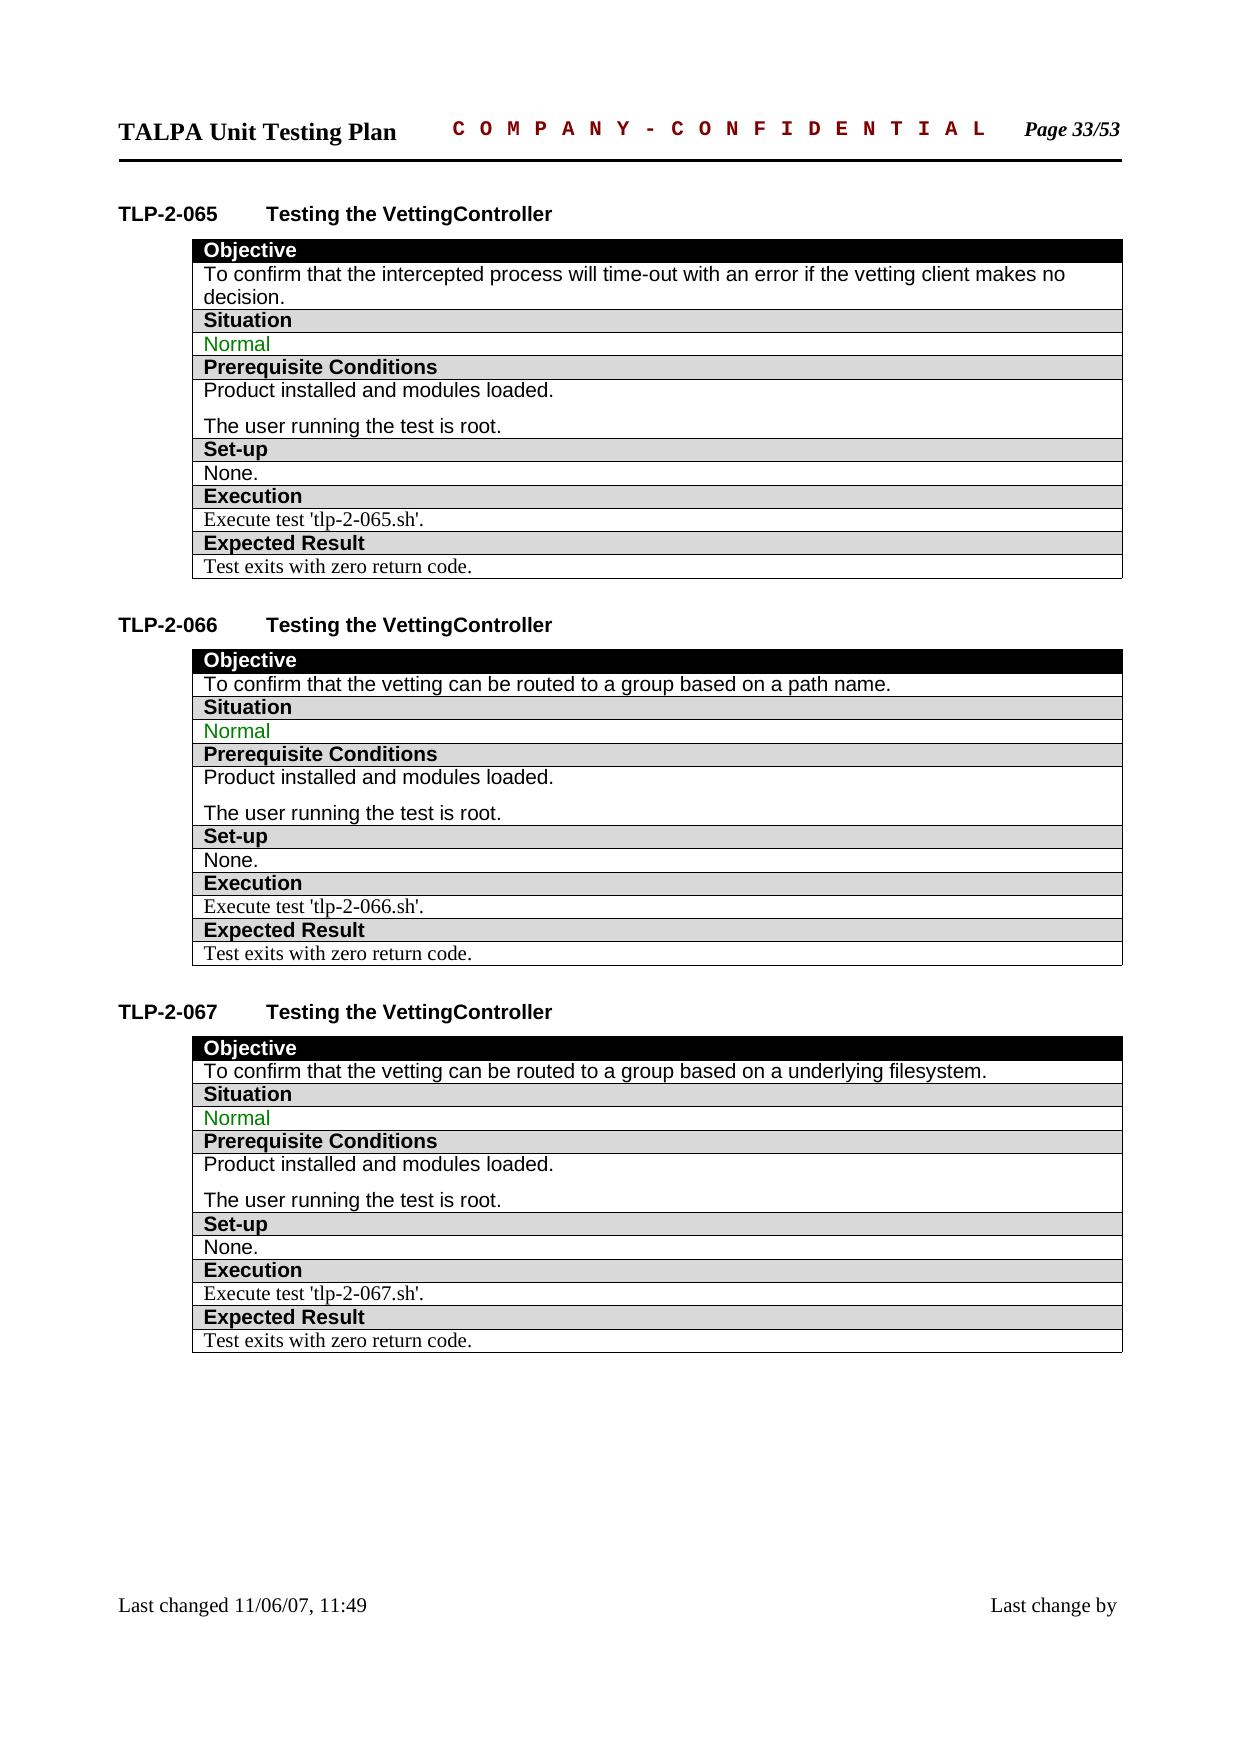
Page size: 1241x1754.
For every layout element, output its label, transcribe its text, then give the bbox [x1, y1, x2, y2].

table_cell Normal [193, 1107, 1122, 1130]
table_cell Execute test 'tlp-2-067.sh'. [193, 1283, 1122, 1305]
table_header Objective [193, 650, 1122, 673]
table_header Objective [193, 1037, 1122, 1060]
table_cell Test exits with zero return code. [193, 555, 1122, 578]
table_cell Situation [193, 697, 1122, 719]
table_cell Situation [193, 310, 1122, 332]
table_cell Set-up [193, 826, 1122, 848]
table_cell Test exits with zero return code. [193, 1330, 1122, 1352]
table_header Objective [193, 240, 1122, 262]
table_cell Set-up [193, 1213, 1122, 1235]
table_cell Execute test 'tlp-2-065.sh'. [193, 509, 1122, 531]
table_cell None. [193, 462, 1122, 485]
table_cell Normal [193, 333, 1122, 355]
text TLP-2-066 Testing the VettingController [118, 613, 1122, 637]
table_cell Execution [193, 873, 1122, 895]
table_cell Expected Result [193, 919, 1122, 941]
table_cell Situation [193, 1084, 1122, 1106]
table_cell Expected Result [193, 1306, 1122, 1329]
table_cell Prerequisite Conditions [193, 356, 1122, 379]
table_cell To confirm that the vetting can be routed to a group based on a path name. [193, 674, 1122, 696]
table_cell To confirm that the vetting can be routed to a group based on a underlying filesystem. [193, 1061, 1122, 1083]
table_cell Execution [193, 486, 1122, 508]
table_cell Product installed and modules loaded. The user running the test is root. [193, 1154, 1122, 1212]
table_cell Execute test 'tlp-2-066.sh'. [193, 896, 1122, 918]
table_cell Prerequisite Conditions [193, 744, 1122, 766]
table_cell Product installed and modules loaded. The user running the test is root. [193, 380, 1122, 438]
text TLP-2-065 Testing the VettingController [118, 203, 1122, 226]
table_cell Product installed and modules loaded. The user running the test is root. [193, 767, 1122, 825]
table_cell None. [193, 1236, 1122, 1259]
table_cell Execution [193, 1260, 1122, 1282]
table_cell Prerequisite Conditions [193, 1131, 1122, 1153]
table_cell To confirm that the intercepted process will time-out with an error if the vetting client makes no decision. [193, 263, 1122, 309]
table_cell None. [193, 849, 1122, 872]
table_cell Test exits with zero return code. [193, 942, 1122, 965]
table_cell Normal [193, 720, 1122, 743]
table_cell Expected Result [193, 532, 1122, 554]
table_cell Set-up [193, 439, 1122, 461]
text TLP-2-067 Testing the VettingController [118, 1000, 1122, 1024]
